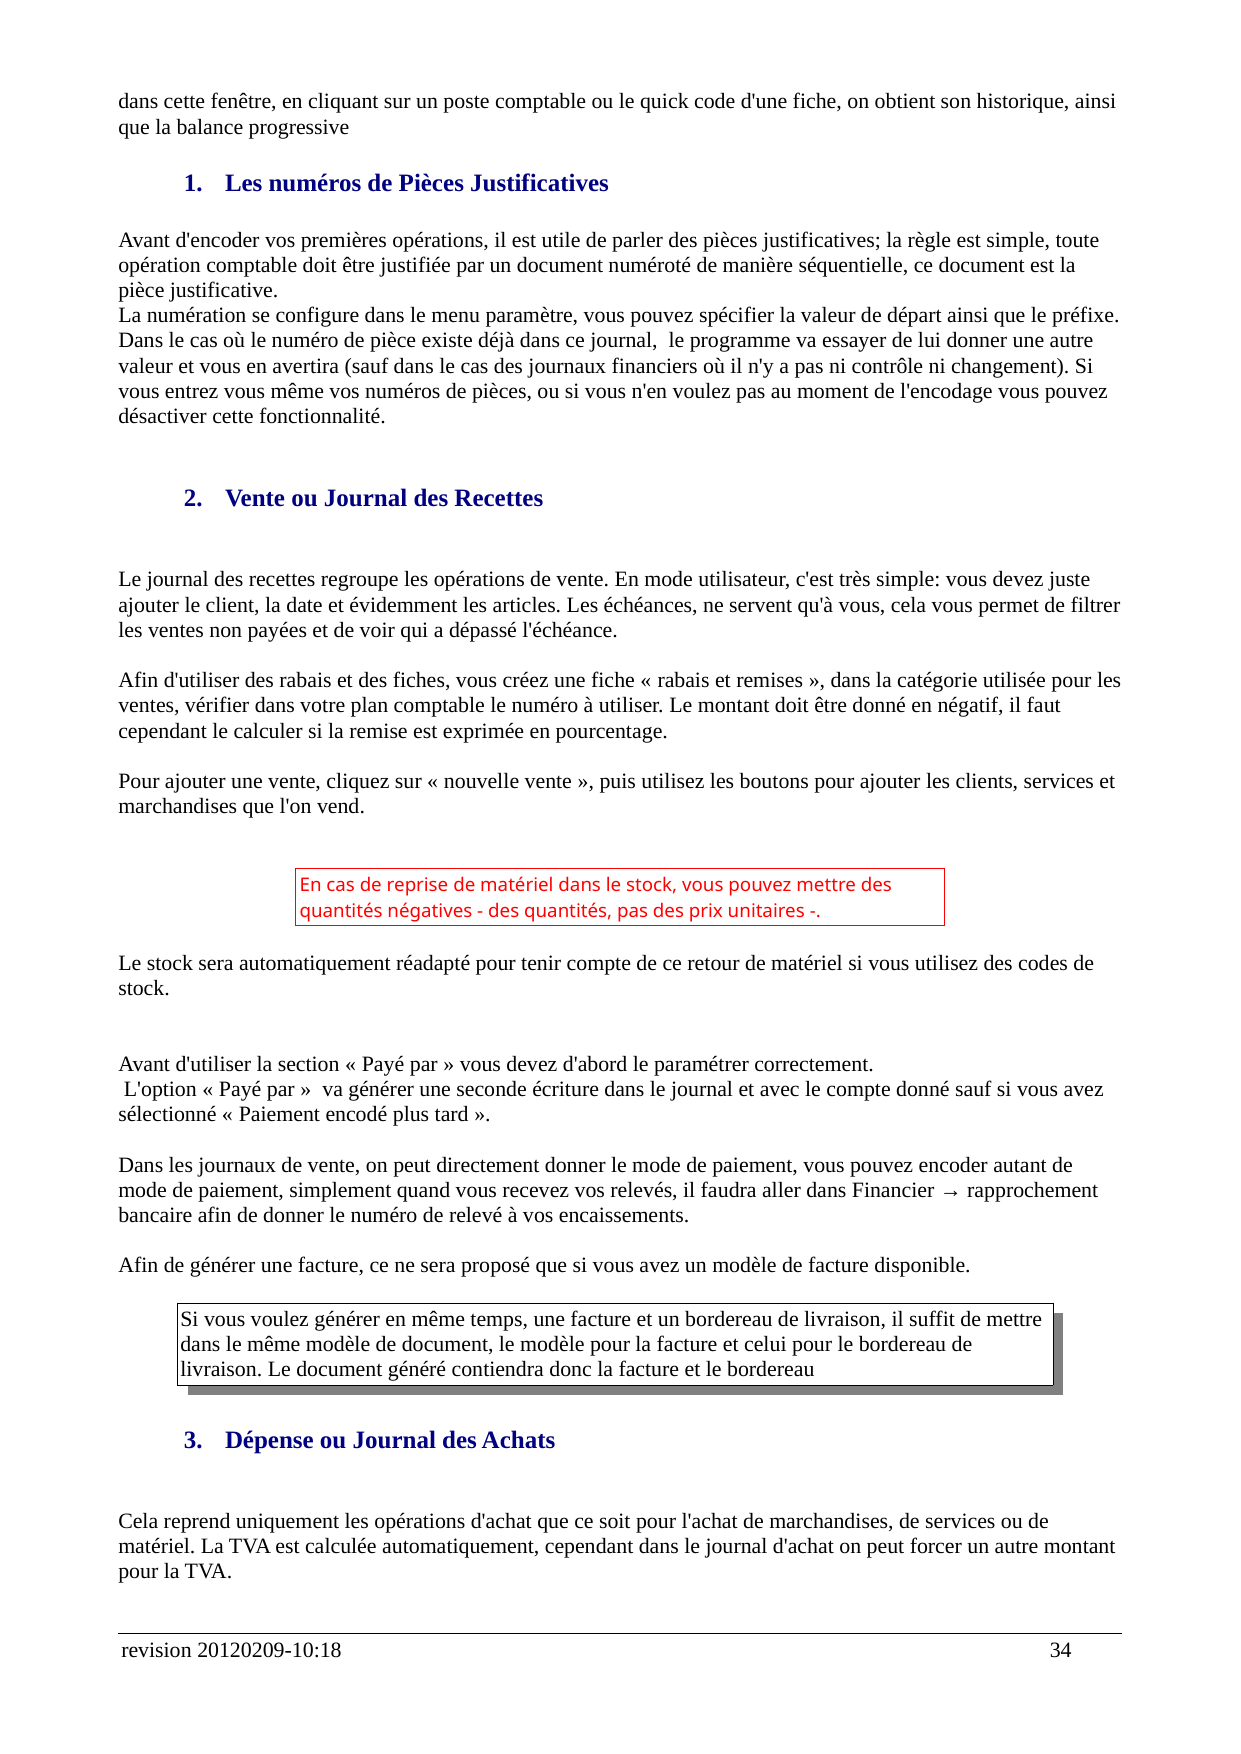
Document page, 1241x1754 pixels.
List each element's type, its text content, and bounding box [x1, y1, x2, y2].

text En cas de reprise de matériel dans le stock, vous pouvez mettre des quantités négatives - des quantités, pas des prix unitaires -. [296, 869, 944, 925]
text Le stock sera automatiquement réadapté pour tenir compte de ce retour de matériel si vous utilisez des codes de stock. [118, 950, 1122, 1000]
text Avant d'utiliser la section « Payé par » vous devez d'abord le paramétrer correctement. [118, 1051, 1122, 1076]
subtitle Les numéros de Pièces Justificatives [177, 168, 1122, 197]
text Pour ajouter une vente, cliquez sur « nouvelle vente », puis utilisez les boutons pour ajouter les clients, services et marchandises que l'on vend. [118, 768, 1122, 818]
text L'option « Payé par » va générer une seconde écriture dans le journal et avec le compte donné sauf si vous avez sélectionné « Paiement encodé plus tard ». [118, 1076, 1122, 1126]
text La numération se configure dans le menu paramètre, vous pouvez spécifier la valeur de départ ainsi que le préfixe. Dans le cas où le numéro de pièce existe déjà dans ce journal, le programme va essayer de lui donner une autre valeur et vous en avertira (sauf dans le cas des journaux financiers où il n'y a pas ni contrôle ni changement). Si vous entrez vous même vos numéros de pièces, ou si vous n'en voulez pas au moment de l'encodage vous pouvez désactiver cette fonctionnalité. [118, 302, 1122, 428]
text Cela reprend uniquement les opérations d'achat que ce soit pour l'achat de marchandises, de services ou de matériel. La TVA est calculée automatiquement, cependant dans le journal d'achat on peut forcer un autre montant pour la TVA. [118, 1508, 1122, 1584]
text Si vous voulez générer en même temps, une facture et un bordereau de livraison, il suffit de mettre dans le même modèle de document, le modèle pour la facture et celui pour le bordereau de livraison. Le document généré contiendra donc la facture et le bordereau [178, 1304, 1052, 1384]
text Dans les journaux de vente, on peut directement donner le mode de paiement, vous pouvez encoder autant de mode de paiement, simplement quand vous recevez vos relevés, il faudra aller dans Financier → rapprochement bancaire afin de donner le numéro de relevé à vos encaissements. [118, 1152, 1122, 1227]
subtitle Vente ou Journal des Recettes [177, 483, 1122, 512]
text Afin d'utiliser des rabais et des fiches, vous créez une fiche « rabais et remises », dans la catégorie utilisée pour les ventes, vérifier dans votre plan comptable le numéro à utiliser. Le montant doit être donné en négatif, il faut cependant le calculer si la remise est exprimée en pourcentage. [118, 667, 1122, 743]
text Le journal des recettes regroupe les opérations de vente. En mode utilisateur, c'est très simple: vous devez juste ajouter le client, la date et évidemment les articles. Les échéances, ne servent qu'à vous, cela vous permet de filtrer les ventes non payées et de voir qui a dépassé l'échéance. [118, 566, 1122, 642]
text Avant d'encoder vos premières opérations, il est utile de parler des pièces justificatives; la règle est simple, toute opération comptable doit être justifiée par un document numéroté de manière séquentielle, ce document est la pièce justificative. [118, 227, 1122, 302]
text Afin de générer une facture, ce ne sera proposé que si vous avez un modèle de facture disponible. [118, 1252, 1122, 1278]
subtitle Dépense ou Journal des Achats [177, 1425, 1122, 1453]
text dans cette fenêtre, en cliquant sur un poste comptable ou le quick code d'une fiche, on obtient son historique, ainsi que la balance progressive [118, 88, 1122, 139]
